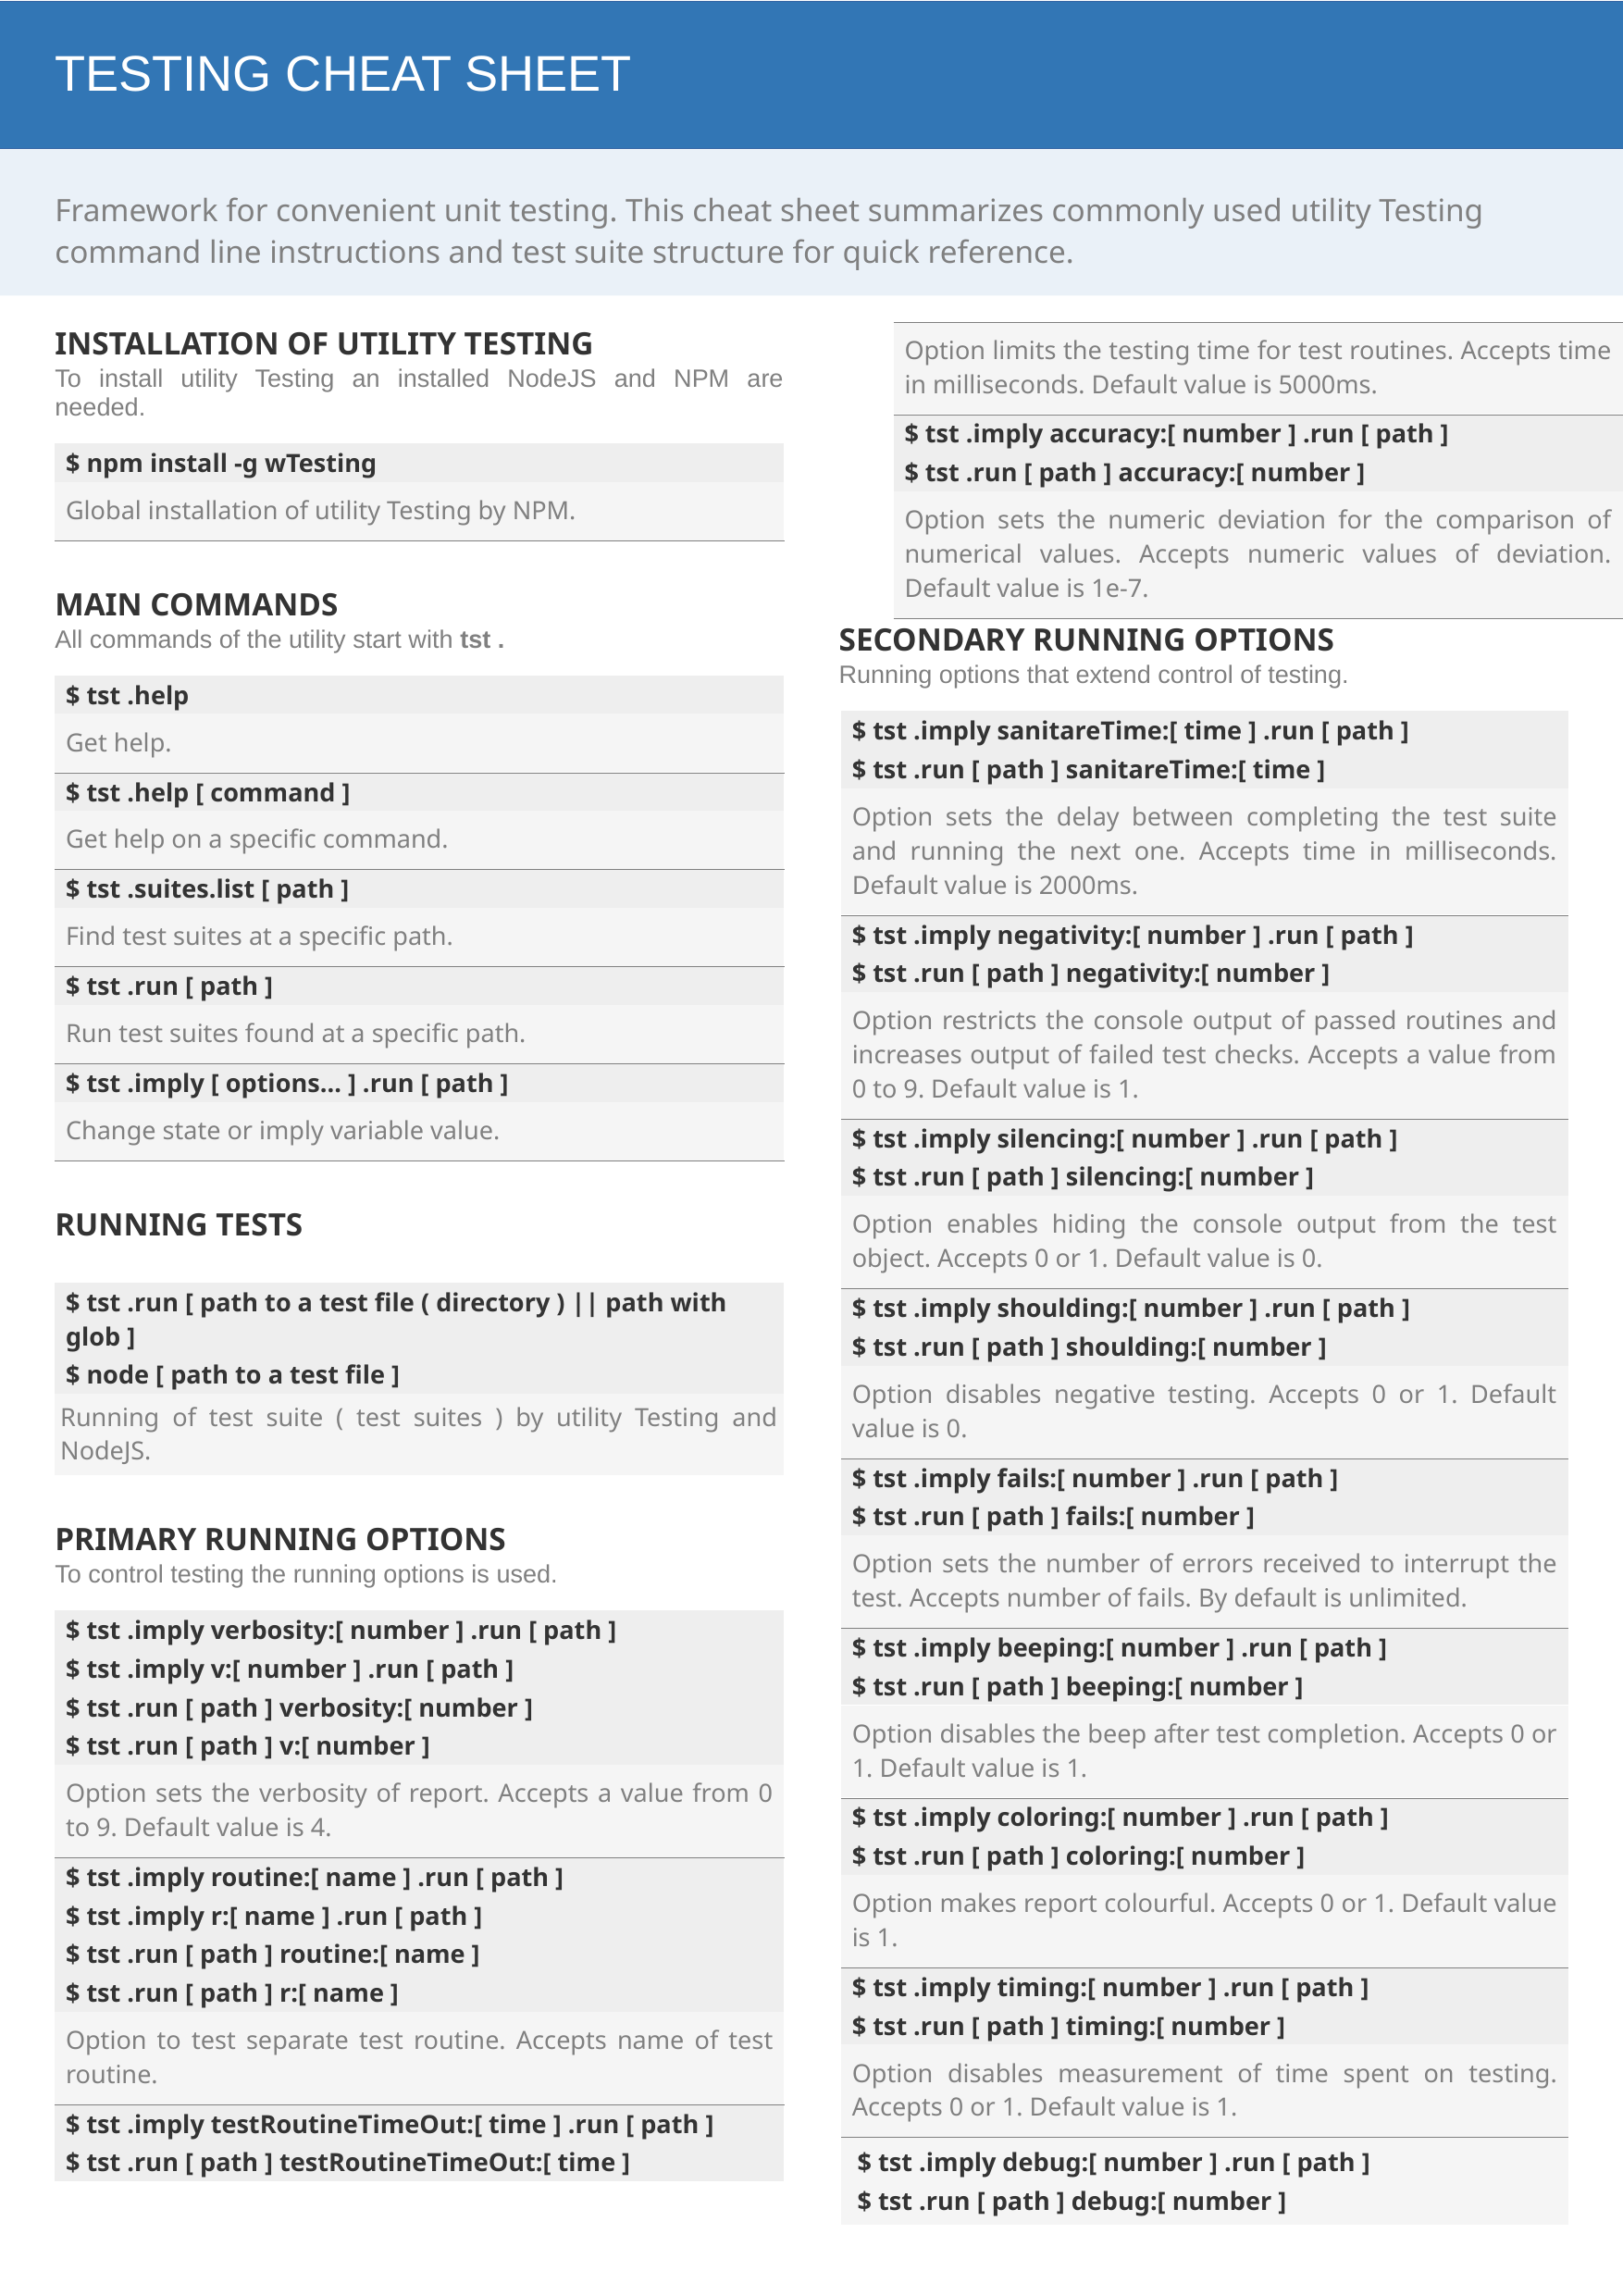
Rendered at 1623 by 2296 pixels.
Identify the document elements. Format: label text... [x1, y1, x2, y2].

subtitle MAIN COMMANDS [55, 582, 784, 625]
text All commands of the utility start with tst . [55, 625, 784, 653]
table_cell $ tst .imply debug:[ number ] .run [ path ] $ tst .run [ path ] debug:[ number ] [841, 2138, 1568, 2225]
table_cell Get help. [55, 714, 784, 772]
table_cell Global installation of utility Testing by NPM. [55, 482, 784, 540]
table_header $ tst .help [55, 676, 784, 714]
table_cell $ tst .suites.list [ path ] [55, 870, 784, 908]
subtitle RUNNING TESTS [55, 1202, 784, 1245]
table_cell $ tst .imply timing:[ number ] .run [ path ] $ tst .run [ path ] timing:[ number ] [841, 1968, 1568, 2044]
table_cell $ tst .imply negativity:[ number ] .run [ path ] $ tst .run [ path ] negativity:[ number ] [841, 916, 1568, 992]
table_header $ tst .run [ path to a test file ( directory ) || path with glob ] $ node [ path to a test file ] [55, 1283, 784, 1394]
table_cell $ tst .imply silencing:[ number ] .run [ path ] $ tst .run [ path ] silencing:[ number ] [841, 1120, 1568, 1196]
table_cell Option sets the delay between completing the test suite and running the next one. Accepts time in milliseconds. Default value is 2000ms. [841, 788, 1568, 914]
table_cell Option enables hiding the console output from the test object. Accepts 0 or 1. Default value is 0. [841, 1196, 1568, 1288]
table_cell Find test suites at a specific path. [55, 908, 784, 966]
table_cell $ tst .imply fails:[ number ] .run [ path ] $ tst .run [ path ] fails:[ number ] [841, 1459, 1568, 1535]
table_cell $ tst .imply beeping:[ number ] .run [ path ] $ tst .run [ path ] beeping:[ number ] [841, 1629, 1568, 1705]
table_cell Option sets the verbosity of report. Accepts a value from 0 to 9. Default value is 4. [55, 1765, 784, 1857]
text Running options that extend control of testing. [838, 660, 1568, 689]
table_header $ npm install -g wTesting [55, 443, 784, 482]
table_cell $ tst .imply accuracy:[ number ] .run [ path ] $ tst .run [ path ] accuracy:[ number ] [894, 416, 1623, 491]
table_cell Get help on a specific command. [55, 811, 784, 869]
table_header $ tst .imply sanitareTime:[ time ] .run [ path ] $ tst .run [ path ] sanitareTime:[ time ] [841, 711, 1568, 788]
table_cell Option disables measurement of time spent on testing. Accepts 0 or 1. Default value is 1. [841, 2044, 1568, 2137]
table_cell Option disables the beep after test completion. Accepts 0 or 1. Default value is 1. [841, 1706, 1568, 1797]
table_cell Option makes report colourful. Accepts 0 or 1. Default value is 1. [841, 1875, 1568, 1967]
table_cell $ tst .help [ command ] [55, 774, 784, 811]
table_cell $ tst .imply routine:[ name ] .run [ path ] $ tst .imply r:[ name ] .run [ path ] $ tst .run [ path ] routine:[ name ] $ tst .run [ path ] r:[ name ] [55, 1858, 784, 2012]
subtitle PRIMARY RUNNING OPTIONS [55, 1518, 784, 1559]
table_cell $ tst .run [ path ] [55, 967, 784, 1005]
subtitle SECONDARY RUNNING OPTIONS [838, 618, 1568, 660]
table_header $ tst .imply verbosity:[ number ] .run [ path ] $ tst .imply v:[ number ] .run [ path ] $ tst .run [ path ] verbosity:[ number ] $ tst .run [ path ] v:[ number ] [55, 1610, 784, 1765]
table_cell Option restricts the console output of passed routines and increases output of failed test checks. Accepts a value from 0 to 9. Default value is 1. [841, 992, 1568, 1119]
table_cell Option sets the number of errors received to interrupt the test. Accepts number of fails. By default is unlimited. [841, 1535, 1568, 1628]
table_cell $ tst .imply coloring:[ number ] .run [ path ] $ tst .run [ path ] coloring:[ number ] [841, 1799, 1568, 1875]
table_cell Running of test suite ( test suites ) by utility Testing and NodeJS. [55, 1394, 784, 1475]
table_cell Change state or imply variable value. [55, 1102, 784, 1160]
text To control testing the running options is used. [55, 1559, 784, 1589]
table_cell Option disables negative testing. Accepts 0 or 1. Default value is 0. [841, 1366, 1568, 1458]
table_cell $ tst .imply [ options... ] .run [ path ] [55, 1064, 784, 1102]
table_cell Run test suites found at a specific path. [55, 1005, 784, 1063]
text To install utility Testing an installed NodeJS and NPM are needed. [55, 364, 784, 421]
table_cell Option to test separate test routine. Accepts name of test routine. [55, 2012, 784, 2104]
table_cell $ tst .imply shoulding:[ number ] .run [ path ] $ tst .run [ path ] shoulding:[ number ] [841, 1289, 1568, 1366]
subtitle INSTALLATION OF UTILITY TESTING [55, 321, 784, 364]
table_cell $ tst .imply testRoutineTimeOut:[ time ] .run [ path ] $ tst .run [ path ] testRoutineTimeOut:[ time ] [55, 2105, 784, 2181]
table_cell Option sets the numeric deviation for the comparison of numerical values. Accepts numeric values of deviation. Default value is 1e-7. [894, 491, 1623, 618]
table_cell Option limits the testing time for test routines. Accepts time in milliseconds. Default value is 5000ms. [894, 323, 1623, 414]
